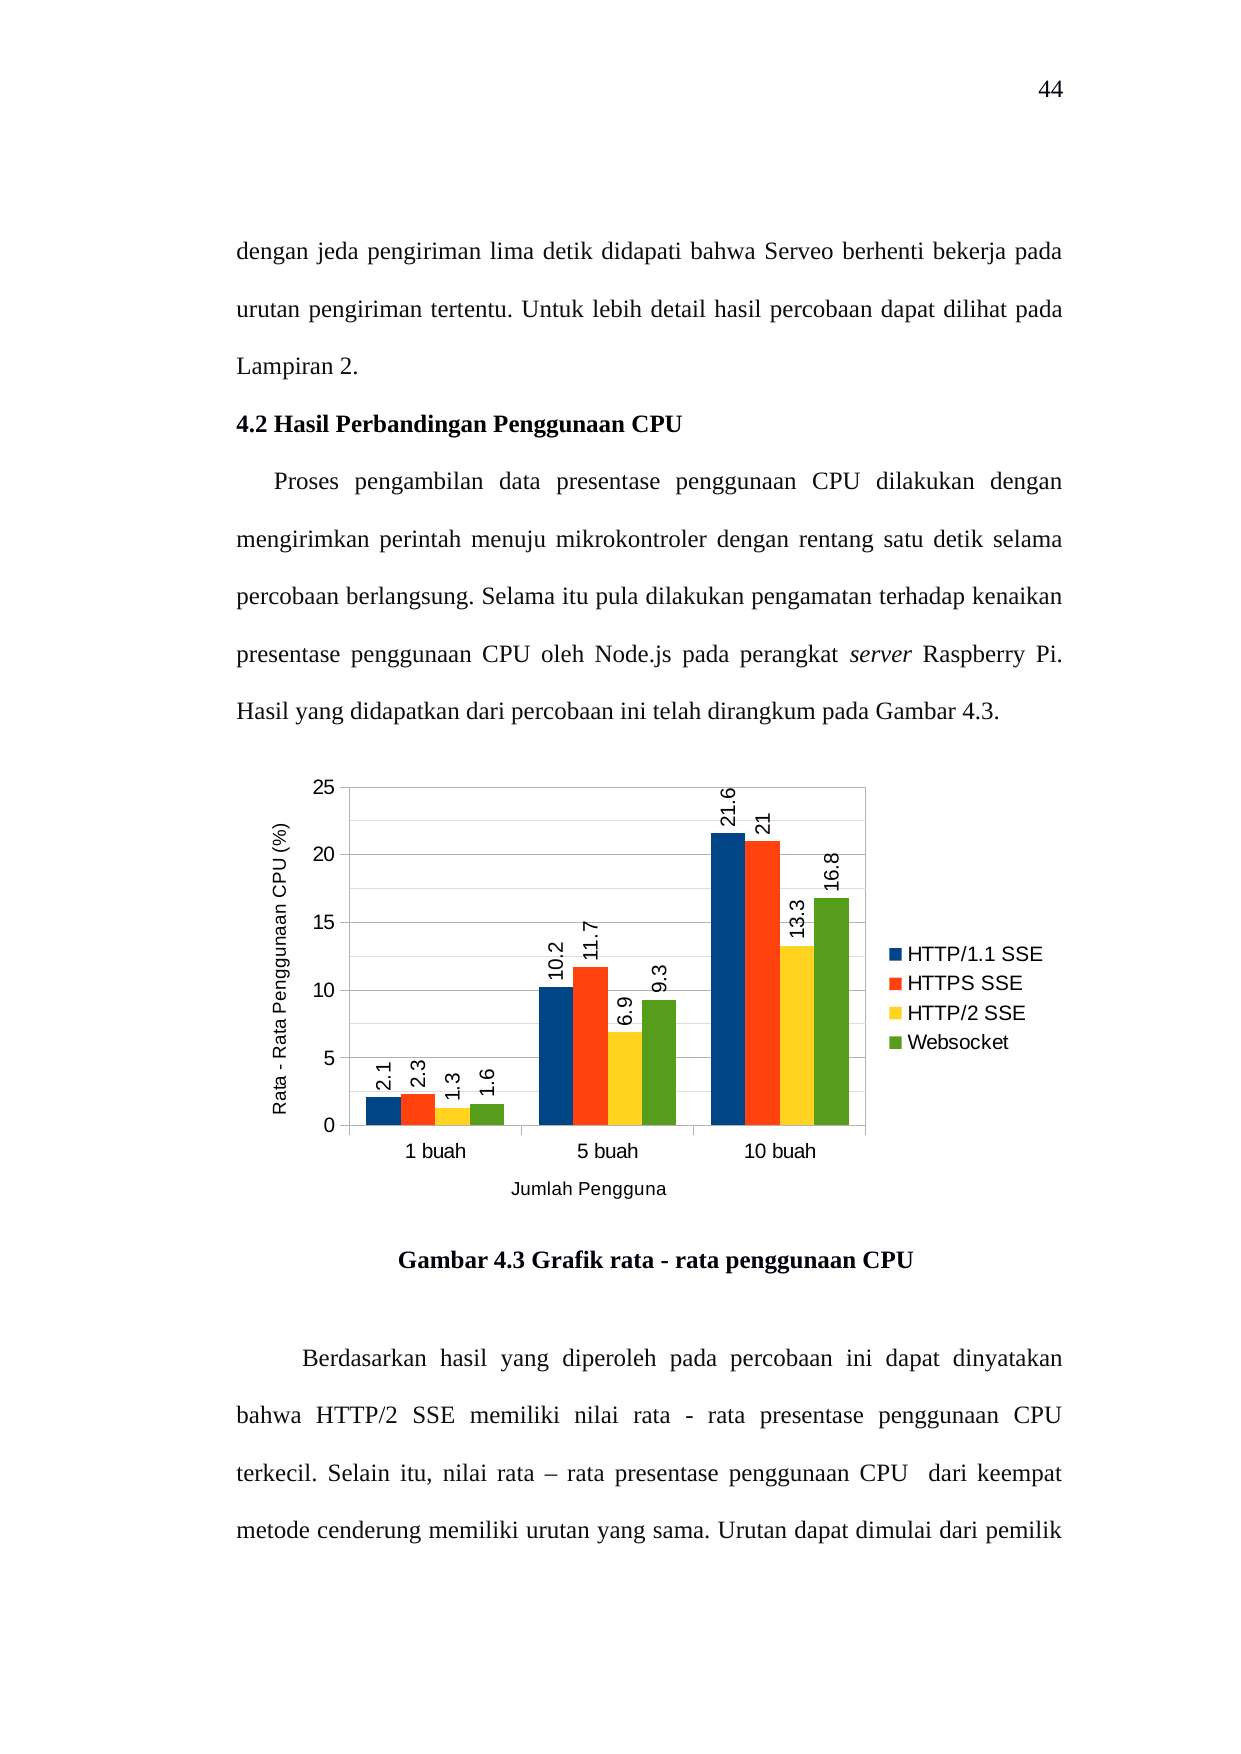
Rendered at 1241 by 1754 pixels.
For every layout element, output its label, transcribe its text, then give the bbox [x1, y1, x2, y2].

text Berdasarkan hasil yang diperoleh pada percobaan ini dapat dinyatakan bahwa HTTP/2 SSE memiliki nilai rata - rata presentase penggunaan CPU terkecil. Selain itu, nilai rata – rata presentase penggunaan CPU dari keempat metode cenderung memiliki urutan yang sama. Urutan dapat dimulai dari pemilik [177, 1274, 1122, 1544]
text dengan jeda pengiriman lima detik didapati bahwa Serveo berhenti bekerja pada urutan pengiriman tertentu. Untuk lebih detail hasil percobaan dapat dilihat pada Lampiran 2. [236, 236, 1063, 380]
text [177, 754, 1122, 766]
text Proses pengambilan data presentase penggunaan CPU dilakukan dengan mengirimkan perintah menuju mikrokontroler dengan rentang satu detik selama percobaan berlangsung. Selama itu pula dilakukan pengamatan terhadap kenaikan presentase penggunaan CPU oleh Node.js pada perangkat server Raspberry Pi. Hasil yang didapatkan dari percobaan ini telah dirangkum pada Gambar 4.3. [236, 466, 1063, 725]
text 1Gambar 4.3 Grafik rata - rata penggunaan CPU [177, 766, 1122, 1274]
subtitle 4.2 Hasil Perbandingan Penggunaan CPU [236, 409, 1063, 437]
